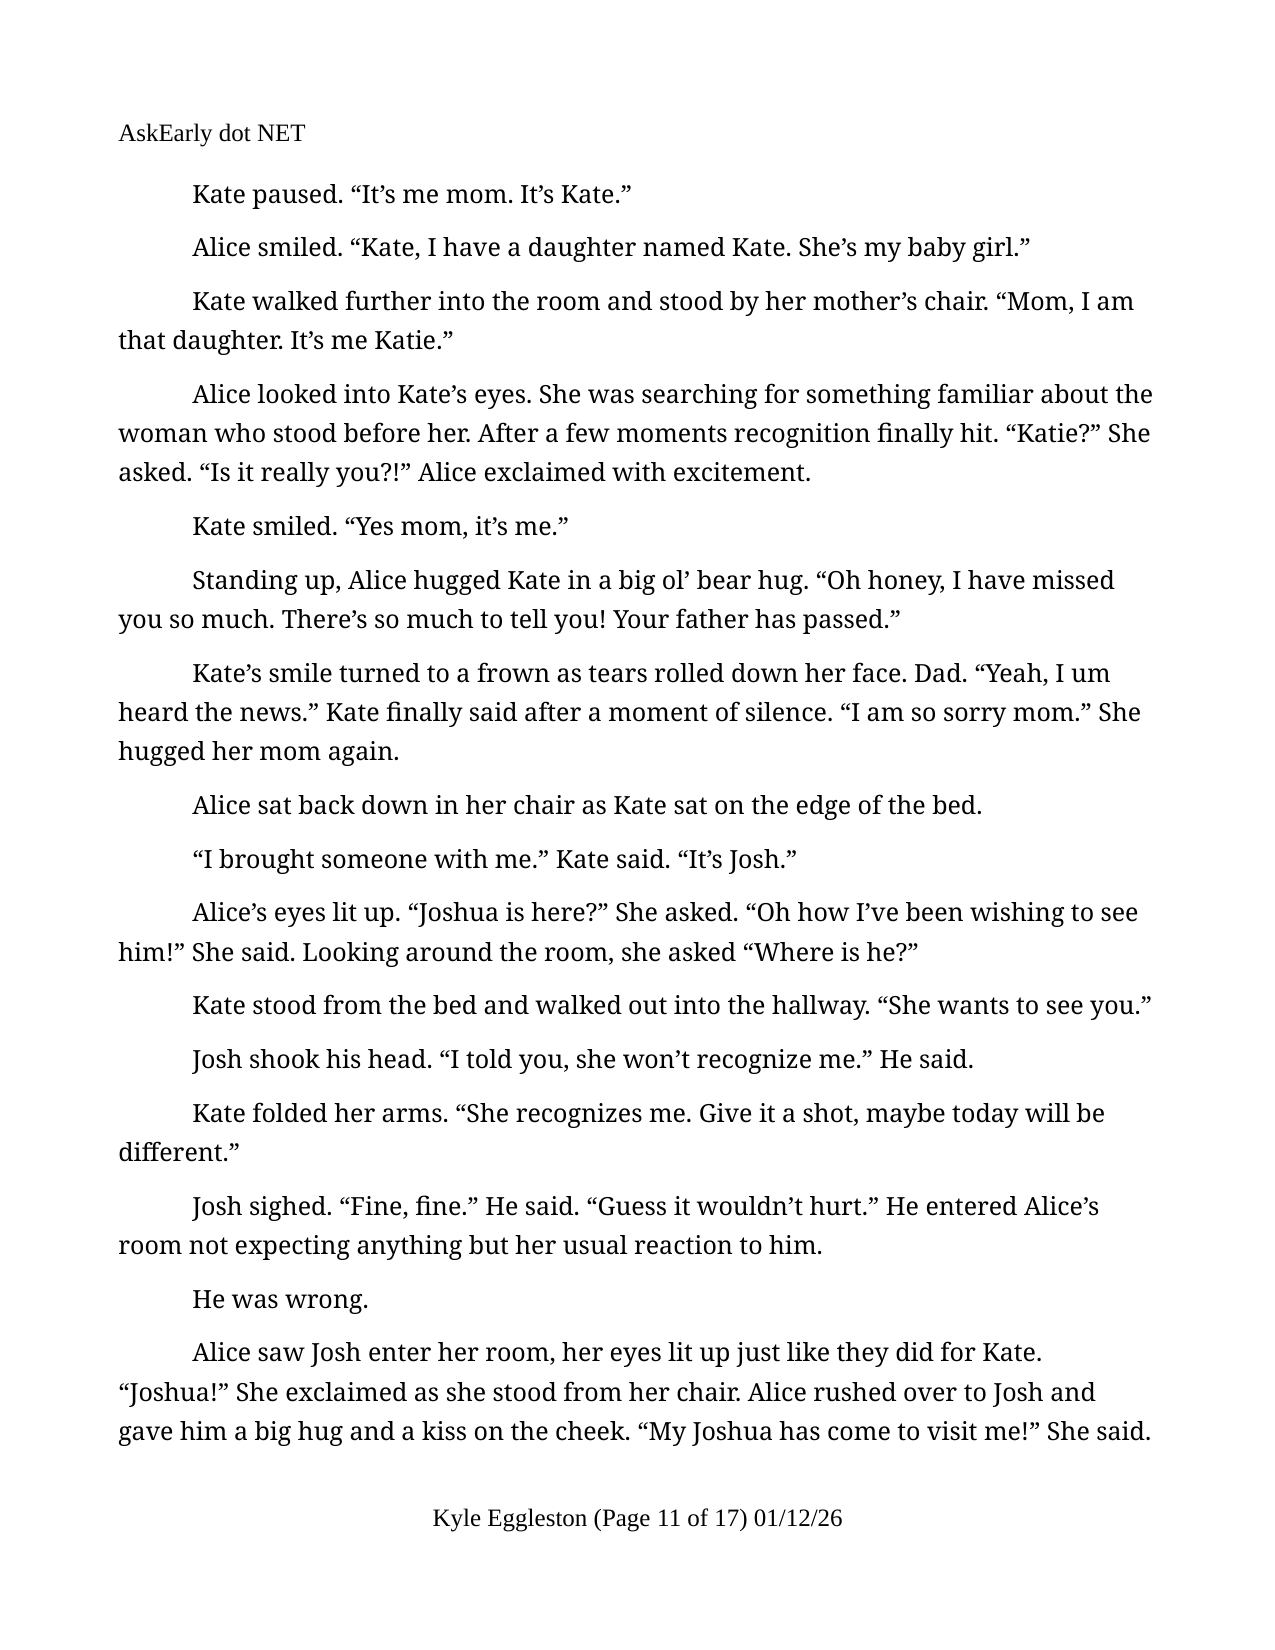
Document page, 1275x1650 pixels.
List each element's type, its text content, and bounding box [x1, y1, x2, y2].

text Alice smiled. “Kate, I have a daughter named Kate. She’s my baby girl.” [118, 230, 1157, 264]
text Kate’s smile turned to a frown as tears rolled down her face. Dad. “Yeah, I um heard the news.” Kate finally said after a moment of silence. “I am so sorry mom.” She hugged her mom again. [118, 656, 1157, 768]
text Kate walked further into the room and stood by her mother’s chair. “Mom, I am that daughter. It’s me Katie.” [118, 284, 1157, 357]
text Alice sat back down in her chair as Kate sat on the edge of the bed. [118, 788, 1157, 822]
text Kate smiled. “Yes mom, it’s me.” [118, 509, 1157, 543]
text Standing up, Alice hugged Kate in a big ol’ bear hug. “Oh honey, I have missed you so much. There’s so much to tell you! Your father has passed.” [118, 563, 1157, 636]
text Alice’s eyes lit up. “Joshua is here?” She asked. “Oh how I’ve been wishing to see him!” She said. Looking around the room, she asked “Where is he?” [118, 895, 1157, 968]
text He was wrong. [118, 1281, 1157, 1315]
text Josh sighed. “Fine, fine.” He said. “Guess it wouldn’t hurt.” He entered Alice’s room not expecting anything but her usual reaction to him. [118, 1188, 1157, 1262]
text Kate stood from the bed and walked out into the hallway. “She wants to see you.” [118, 988, 1157, 1022]
text Kate paused. “It’s me mom. It’s Kate.” [118, 176, 1157, 210]
text Josh shook his head. “I told you, she won’t recognize me.” He said. [118, 1042, 1157, 1076]
text “I brought someone with me.” Kate said. “It’s Josh.” [118, 841, 1157, 875]
text Alice saw Josh enter her room, her eyes lit up just like they did for Kate. “Joshua!” She exclaimed as she stood from her chair. Alice rushed over to Josh and gave him a big hug and a kiss on the cheek. “My Joshua has come to visit me!” She said. [118, 1335, 1157, 1447]
text Kate folded her arms. “She recognizes me. Give it a shot, maybe today will be different.” [118, 1096, 1157, 1169]
text Alice looked into Kate’s eyes. She was searching for something familiar about the woman who stood before her. After a few moments recognition finally hit. “Katie?” She asked. “Is it really you?!” Alice exclaimed with excitement. [118, 377, 1157, 489]
